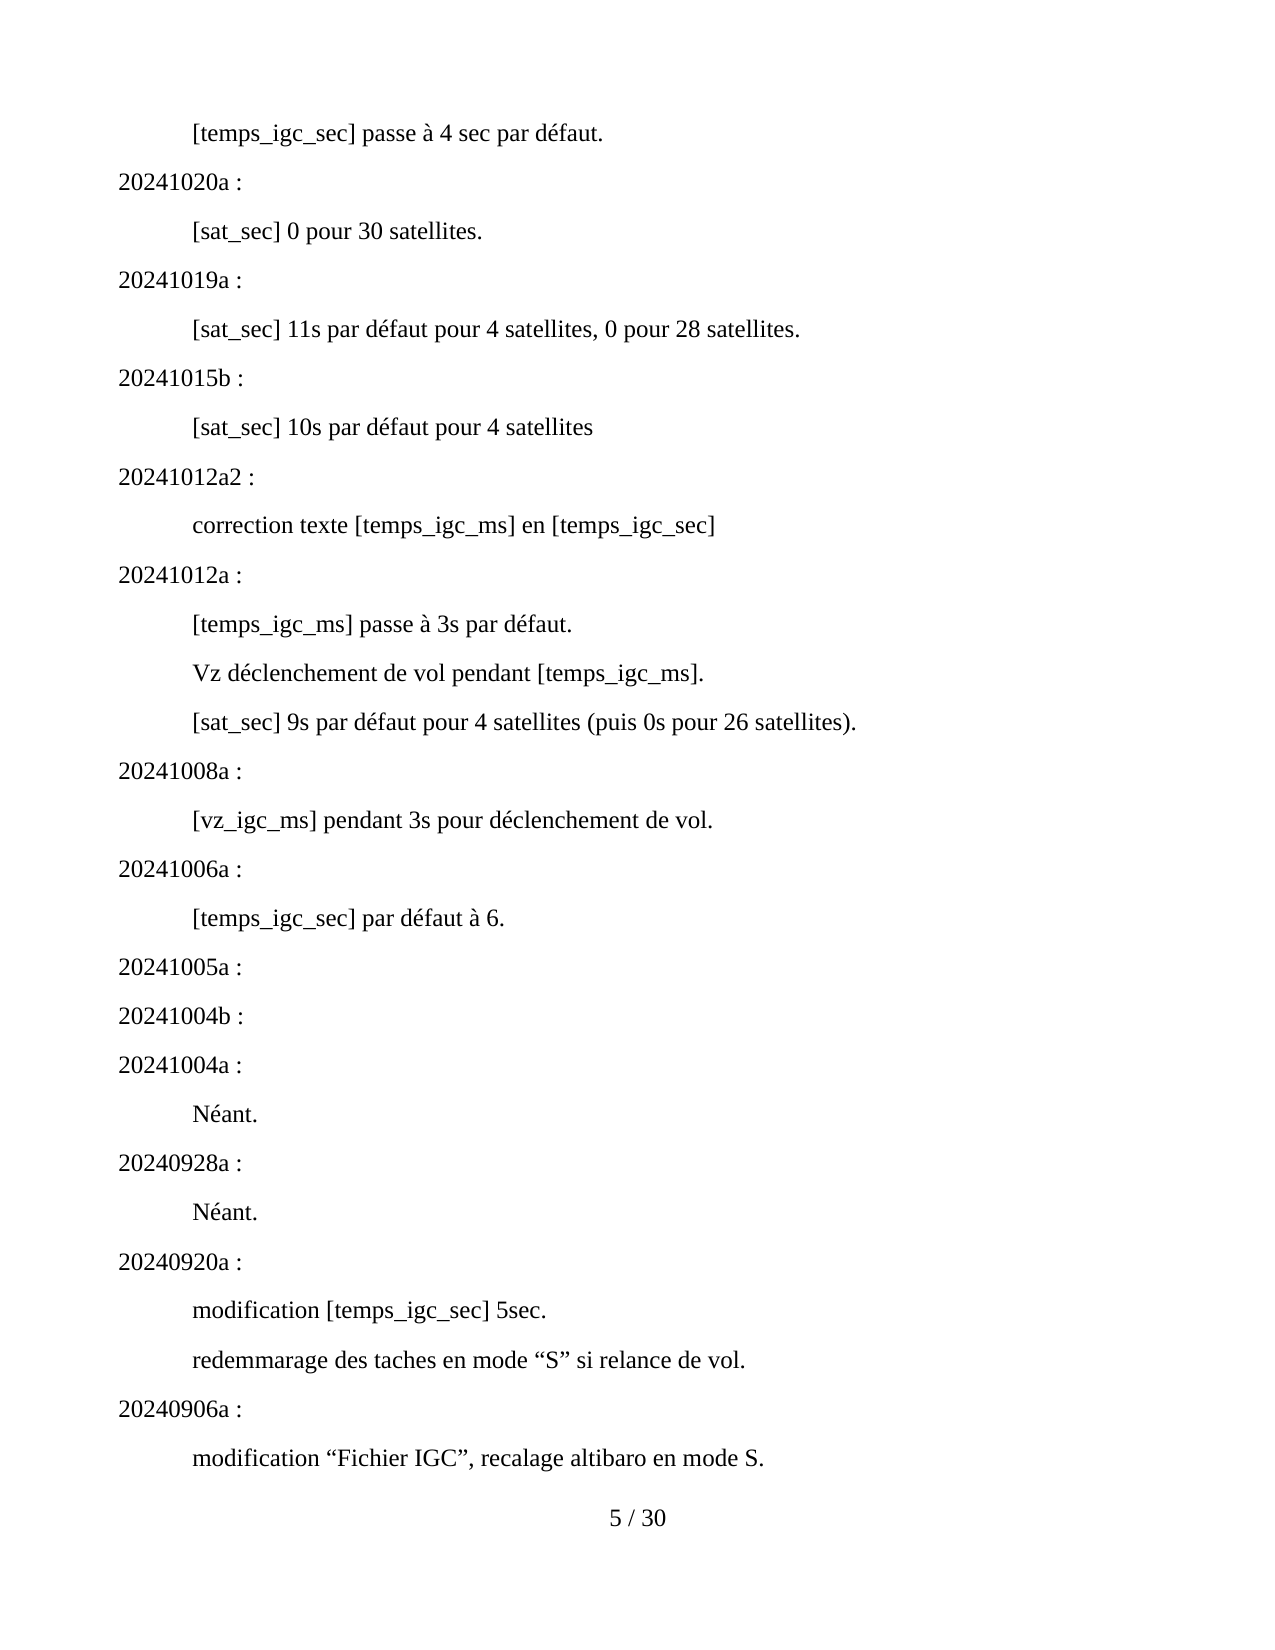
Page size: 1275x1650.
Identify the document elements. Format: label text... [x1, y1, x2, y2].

text 20241006a : [118, 854, 1157, 883]
text [sat_sec] 10s par défaut pour 4 satellites [118, 412, 1157, 441]
text [sat_sec] 11s par défaut pour 4 satellites, 0 pour 28 satellites. [118, 314, 1157, 343]
text 20240928a : [118, 1148, 1157, 1177]
text 20241015b : [118, 363, 1157, 392]
text [temps_igc_sec] par défaut à 6. [118, 903, 1157, 932]
text Vz déclenchement de vol pendant [temps_igc_ms]. [118, 658, 1157, 687]
text [temps_igc_sec] passe à 4 sec par défaut. [118, 118, 1157, 147]
text 20240920a : [118, 1247, 1157, 1275]
text [sat_sec] 0 pour 30 satellites. [118, 216, 1157, 245]
text 20241004b : [118, 1001, 1157, 1030]
text Néant. [118, 1197, 1157, 1226]
text correction texte [temps_igc_ms] en [temps_igc_sec] [118, 511, 1157, 539]
text [sat_sec] 9s par défaut pour 4 satellites (puis 0s pour 26 satellites). [118, 707, 1157, 736]
text modification “Fichier IGC”, recalage altibaro en mode S. [118, 1443, 1157, 1472]
text [temps_igc_ms] passe à 3s par défaut. [118, 609, 1157, 637]
text 20241005a : [118, 952, 1157, 981]
text 20241012a : [118, 560, 1157, 588]
text 20241004a : [118, 1050, 1157, 1079]
text 20241020a : [118, 167, 1157, 196]
text modification [temps_igc_sec] 5sec. [118, 1296, 1157, 1324]
text 20241012a2 : [118, 462, 1157, 490]
text 20240906a : [118, 1394, 1157, 1422]
text Néant. [118, 1099, 1157, 1128]
text redemmarage des taches en mode “S” si relance de vol. [118, 1345, 1157, 1373]
text 20241019a : [118, 265, 1157, 294]
text 20241008a : [118, 756, 1157, 785]
text [vz_igc_ms] pendant 3s pour déclenchement de vol. [118, 805, 1157, 834]
